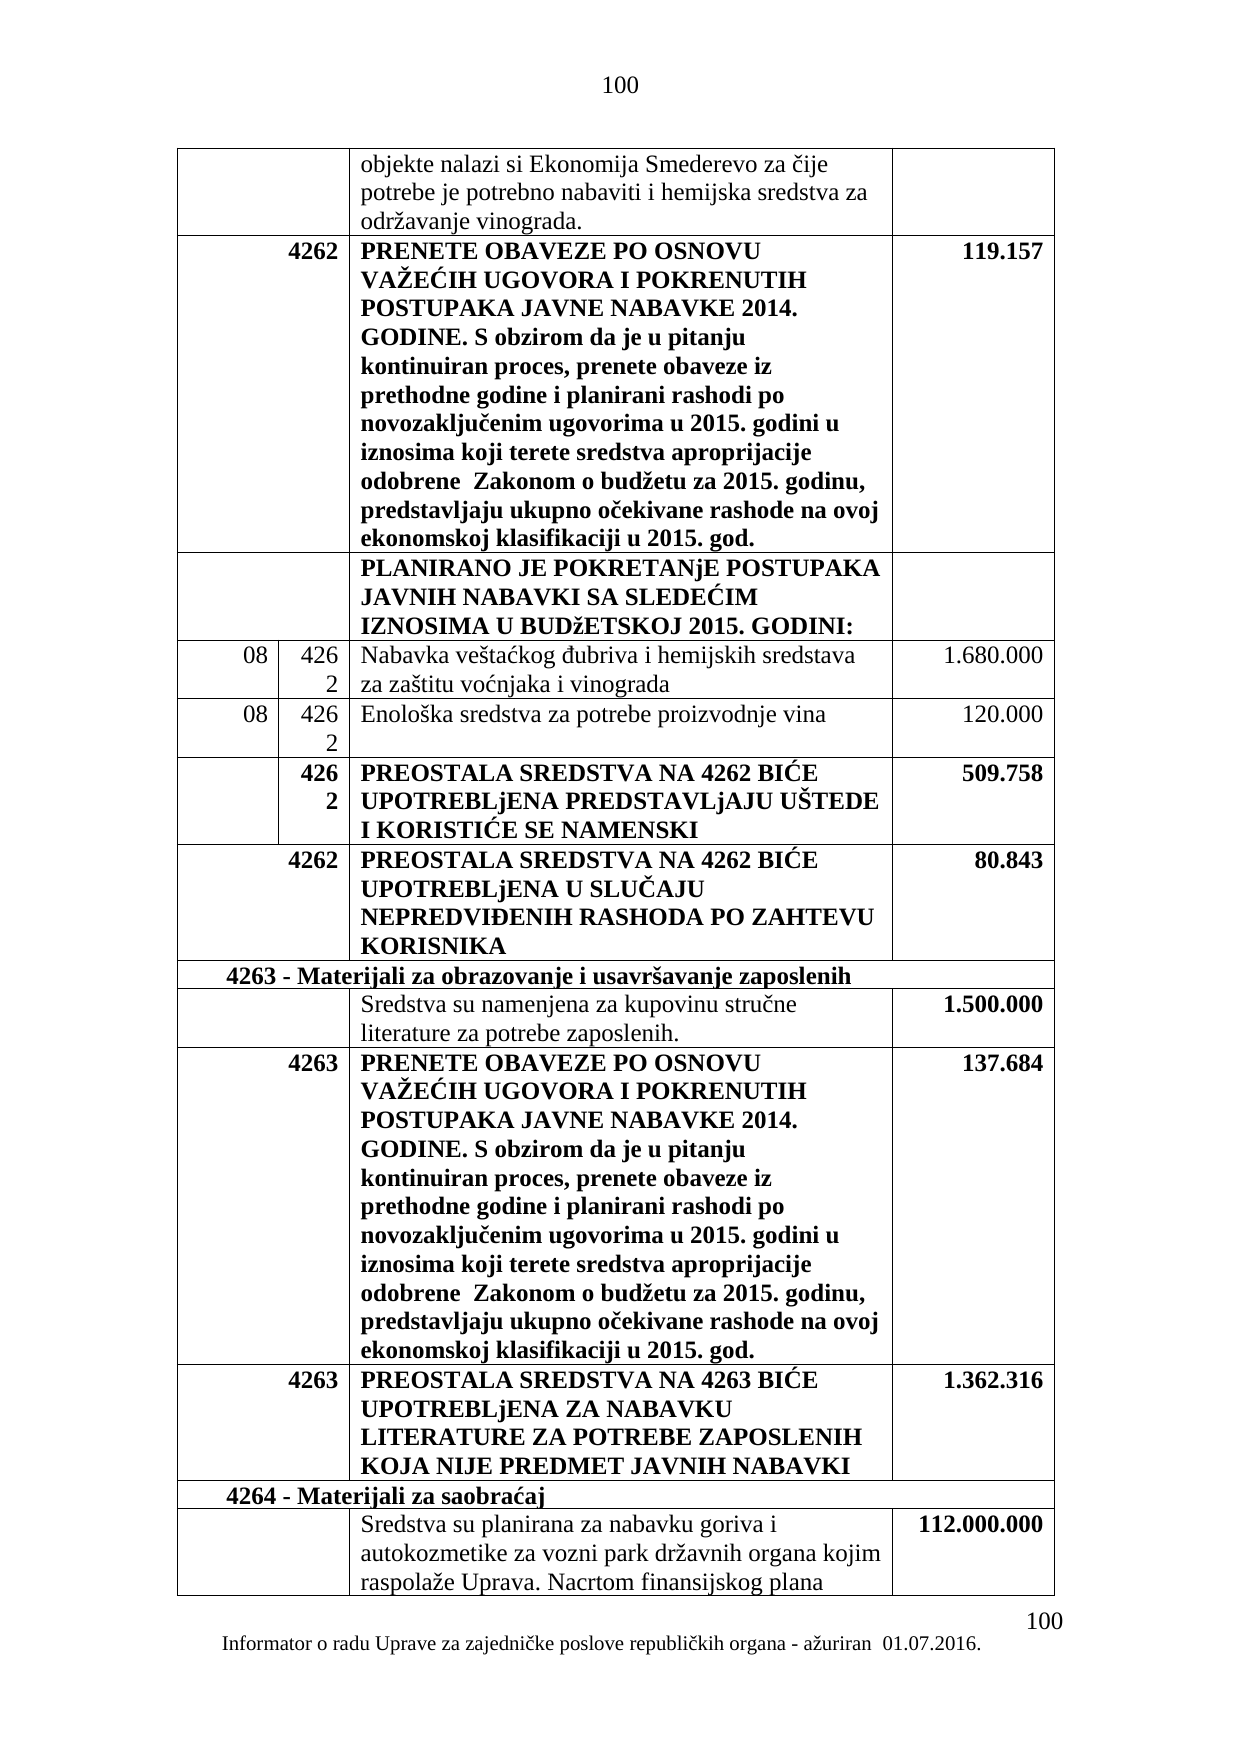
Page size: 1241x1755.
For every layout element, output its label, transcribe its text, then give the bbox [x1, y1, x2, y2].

table_cell PREOSTALA SREDSTVA NA 4262 BIĆE UPOTREBLjENA PREDSTAVLjAJU UŠTEDE I KORISTIĆE SE NAMENSKI [350, 758, 892, 844]
table_cell [893, 553, 1054, 639]
table_cell Enološka sredstva za potrebe proizvodnje vina [350, 699, 892, 757]
table_cell 1.500.000 [893, 989, 1054, 1047]
table_cell 119.157 [893, 236, 1054, 552]
table_cell 80.843 [893, 845, 1054, 960]
table_cell 509.758 [893, 758, 1054, 844]
table_cell 4263 [178, 1365, 349, 1480]
table_cell objekte nalazi si Ekonomija Smederevo za čije potrebe je potrebno nabaviti i hemijska sredstva za održavanje vinograda. [350, 149, 892, 235]
table_cell 08 [178, 699, 278, 757]
table_cell Nabavka veštaćkog đubriva i hemijskih sredstava za zaštitu voćnjaka i vinograda [350, 641, 892, 698]
table_cell [178, 1509, 349, 1595]
table_cell PLANIRANO JE POKRETANјE POSTUPAKA JAVNIH NABAVKI SA SLEDEĆIM IZNOSIMA U BUDžETSKOJ 2015. GODINI: [350, 553, 892, 639]
table_cell [178, 149, 349, 235]
table_cell Sredstva su namenjena za kupovinu stručne literature za potrebe zaposlenih. [350, 989, 892, 1047]
table_cell [178, 758, 278, 844]
table_cell [178, 553, 349, 639]
table_cell 1.680.000 [893, 641, 1054, 698]
table_cell PRENETE OBAVEZE PO OSNOVU VAŽEĆIH UGOVORA I POKRENUTIH POSTUPAKA JAVNE NABAVKE 2014. GODINE. S obzirom da je u pitanju kontinuiran proces, prenete obaveze iz prethodne godine i planirani rashodi po novozaklјučenim ugovorima u 2015. godini u iznosima koji terete sredstva aproprijacije odobrene Zakonom o budžetu za 2015. godinu, predstavlјaju ukupno očekivane rashode na ovoj ekonomskoj klasifikaciji u 2015. god. [350, 1048, 892, 1364]
table_cell 4262 [279, 758, 349, 844]
table_cell 4263 - Materijali za obrazovanje i usavršavanje zaposlenih [178, 961, 1054, 988]
table_cell 4264 - Materijali za saobraćaj [178, 1481, 1054, 1508]
table_cell 137.684 [893, 1048, 1054, 1364]
table_cell 112.000.000 [893, 1509, 1054, 1595]
table_cell 4262 [178, 236, 349, 552]
table_cell 1.362.316 [893, 1365, 1054, 1480]
table_cell [178, 989, 349, 1047]
table_cell 4263 [178, 1048, 349, 1364]
table_cell Sredstva su planirana za nabavku goriva i autokozmetike za vozni park državnih organa kojim raspolaže Uprava. Nacrtom finansijskog plana [350, 1509, 892, 1595]
table_cell 4262 [279, 699, 349, 757]
table_cell PREOSTALA SREDSTVA NA 4263 BIĆE UPOTREBLjENA ZA NABAVKU LITERATURE ZA POTREBE ZAPOSLENIH KOJA NIJE PREDMET JAVNIH NABAVKI [350, 1365, 892, 1480]
table_cell 4262 [279, 641, 349, 698]
table_cell 08 [178, 641, 278, 698]
table_cell [893, 149, 1054, 235]
table_cell PREOSTALA SREDSTVA NA 4262 BIĆE UPOTREBLjENA U SLUČAJU NEPREDVIĐENIH RASHODA PO ZAHTEVU KORISNIKA [350, 845, 892, 960]
table_cell PRENETE OBAVEZE PO OSNOVU VAŽEĆIH UGOVORA I POKRENUTIH POSTUPAKA JAVNE NABAVKE 2014. GODINE. S obzirom da je u pitanju kontinuiran proces, prenete obaveze iz prethodne godine i planirani rashodi po novozaklјučenim ugovorima u 2015. godini u iznosima koji terete sredstva aproprijacije odobrene Zakonom o budžetu za 2015. godinu, predstavlјaju ukupno očekivane rashode na ovoj ekonomskoj klasifikaciji u 2015. god. [350, 236, 892, 552]
table_cell 120.000 [893, 699, 1054, 757]
table_cell 4262 [178, 845, 349, 960]
